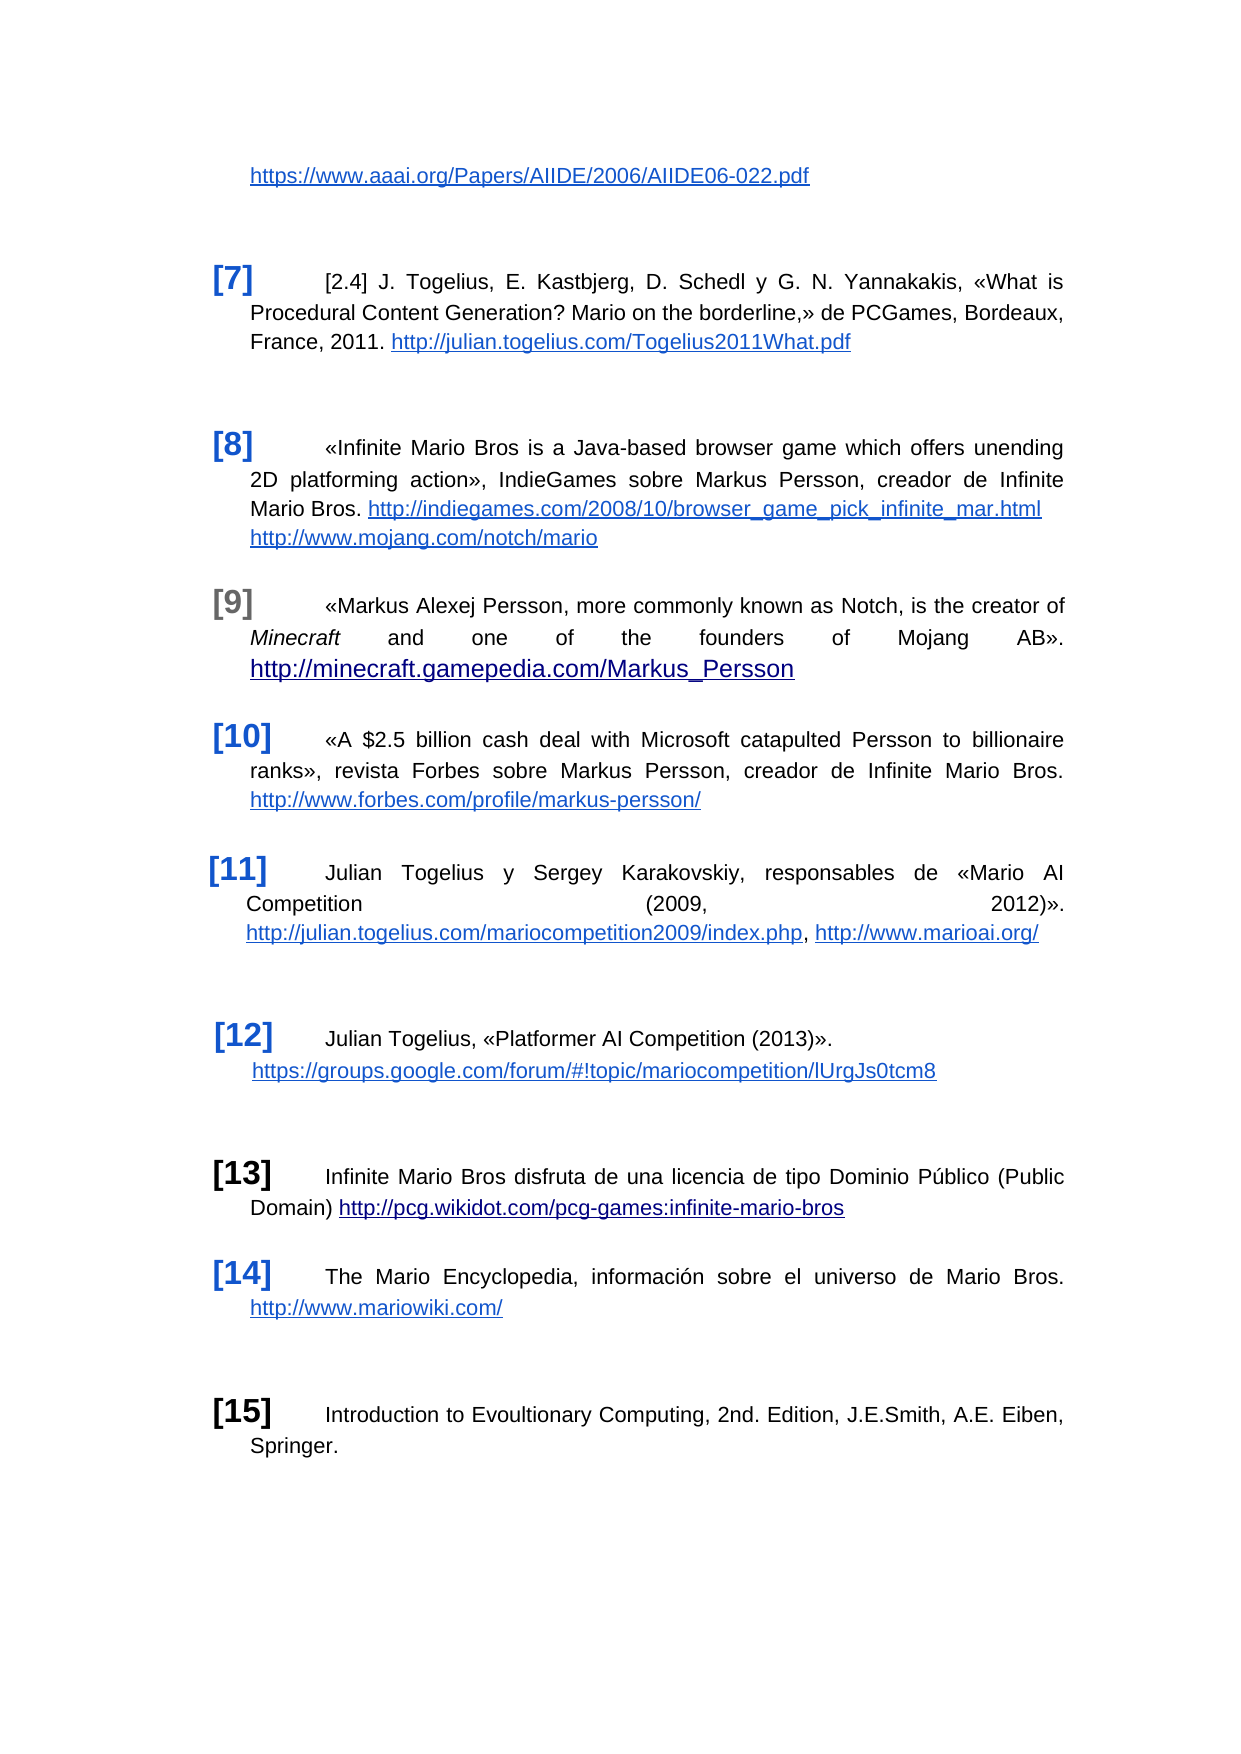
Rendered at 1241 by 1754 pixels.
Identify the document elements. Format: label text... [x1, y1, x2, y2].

list [2.4] J. Togelius, E. Kastbjerg, D. Schedl y G. N. Yannakakis, «What is Procedural Content Generation? Mario on the borderline,» de PCGames, Bordeaux, France, 2011. http://julian.togelius.com/Togelius2011What.pdf [212, 258, 1065, 354]
list Julian Togelius y Sergey Karakovskiy, responsables de «Mario AI Competition (2009, 2012)». http://julian.togelius.com/mariocompetition2009/index.php, http://www.marioai.org/ [208, 849, 1065, 945]
list The Mario Encyclopedia, información sobre el universo de Mario Bros. http://www.mariowiki.com/ [212, 1253, 1065, 1321]
list «Markus Alexej Persson, more commonly known as Notch, is the creator of Minecraft and one of the founders of Mojang AB». http://minecraft.gamepedia.com/Markus_Persson [212, 582, 1065, 683]
list «Infinite Mario Bros is a Java-based browser game which offers unending 2D platforming action», IndieGames sobre Markus Persson, creador de Infinite Mario Bros. http://indiegames.com/2008/10/browser_game_pick_infinite_mar.html [212, 424, 1065, 521]
list http://www.mojang.com/notch/mario [212, 524, 1065, 549]
list Introduction to Evoultionary Computing, 2nd. Edition, J.E.Smith, A.E. Eiben, Springer. [212, 1391, 1065, 1458]
list Infinite Mario Bros disfruta de una licencia de tipo Dominio Público (Public Domain) http://pcg.wikidot.com/pcg-games:infinite-mario-bros [212, 1153, 1065, 1220]
list https://www.aaai.org/Papers/AIIDE/2006/AIIDE06-022.pdf [212, 162, 1065, 188]
list «A $2.5 billion cash deal with Microsoft catapulted Persson to billionaire ranks», revista Forbes sobre Markus Persson, creador de Infinite Mario Bros. http://www.forbes.com/profile/markus-persson/ [212, 716, 1065, 812]
list Julian Togelius, «Platformer AI Competition (2013)». https://groups.google.com/forum/#!topic/mariocompetition/lUrgJs0tcm8 [214, 1016, 1065, 1083]
